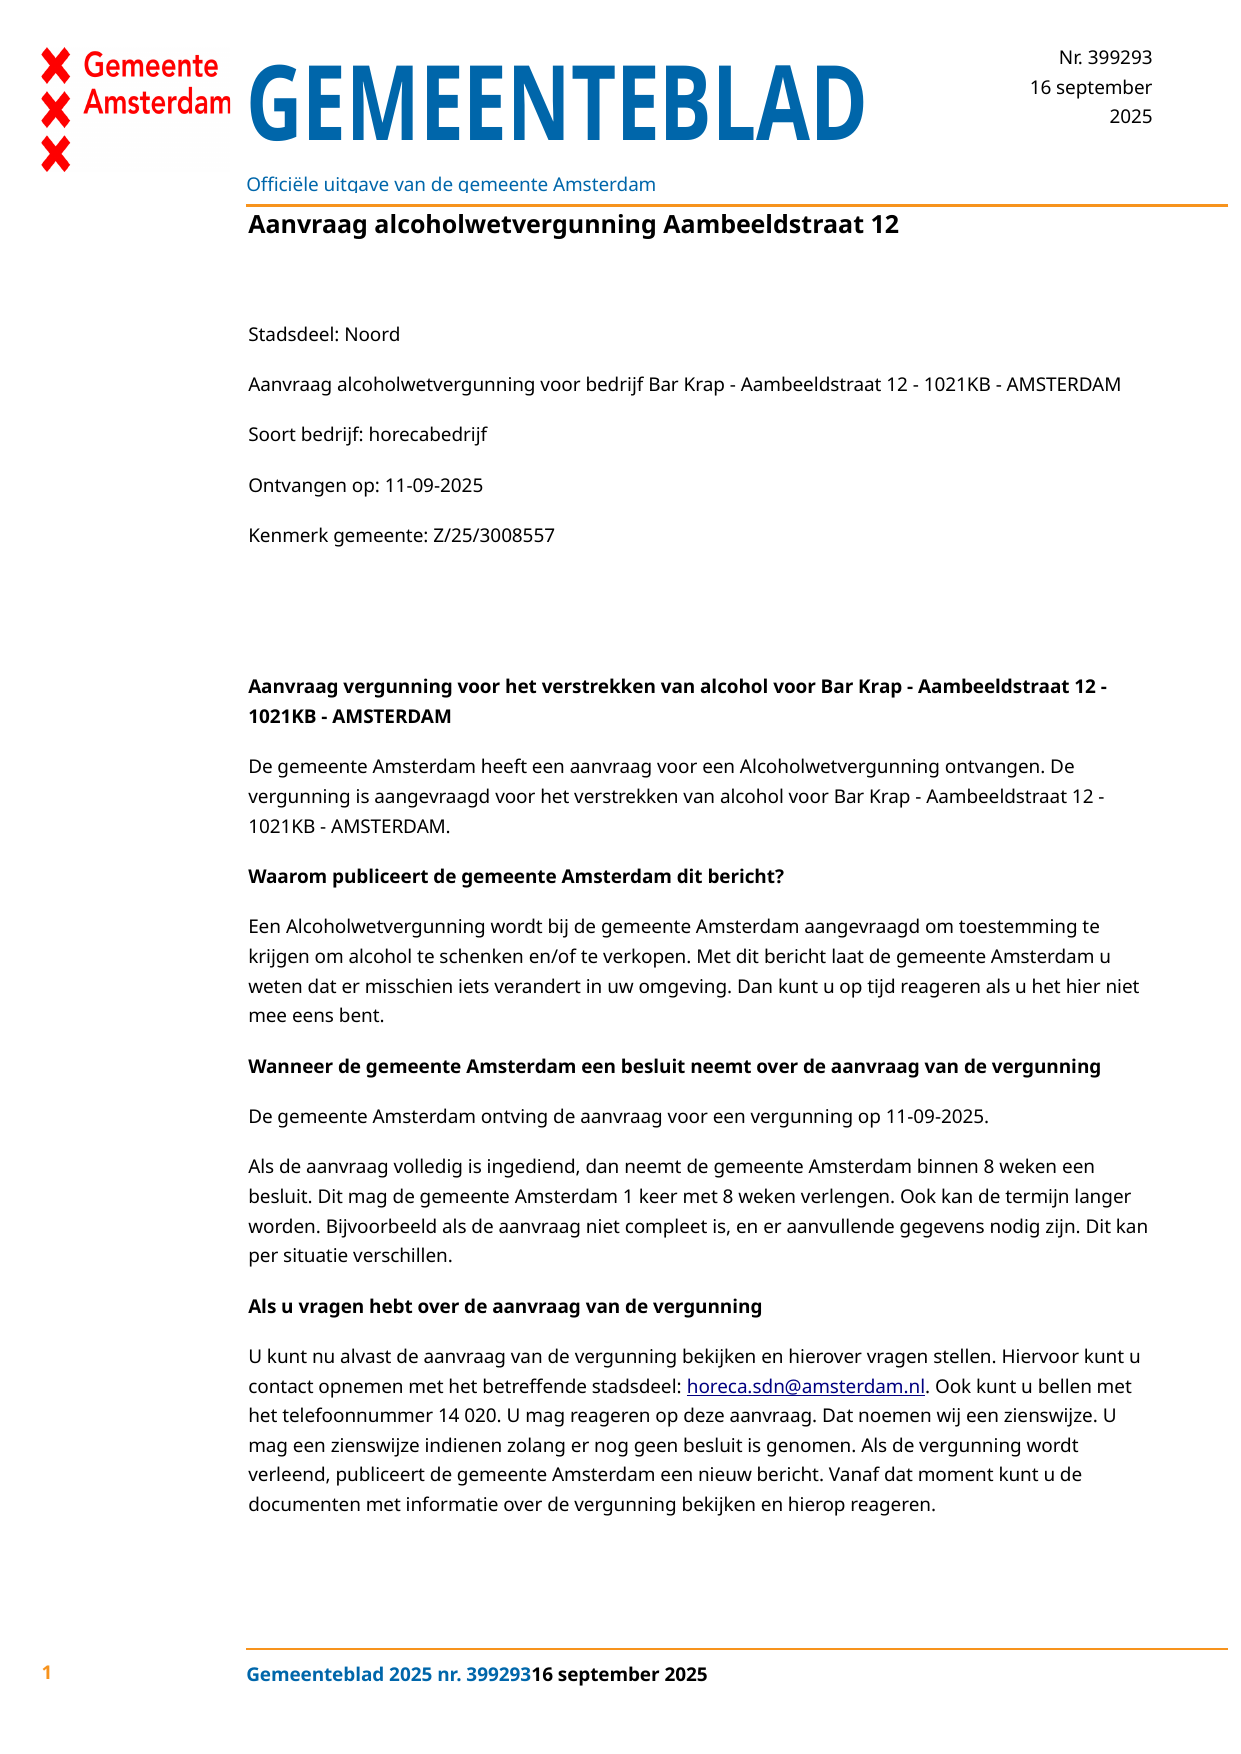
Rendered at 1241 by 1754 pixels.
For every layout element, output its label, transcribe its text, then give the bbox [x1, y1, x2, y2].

text Stadsdeel: Noord [248, 321, 1152, 346]
text De gemeente Amsterdam ontving de aanvraag voor een vergunning op 11-09-2025. [248, 1103, 1152, 1129]
text Wanneer de gemeente Amsterdam een besluit neemt over de aanvraag van de vergunning [248, 1053, 1152, 1078]
text Kenmerk gemeente: Z/25/3008557 [248, 522, 1152, 548]
text Als de aanvraag volledig is ingediend, dan neemt de gemeente Amsterdam binnen 8 weken een besluit. Dit mag de gemeente Amsterdam 1 keer met 8 weken verlengen. Ook kan de termijn langer worden. Bijvoorbeeld als de aanvraag niet compleet is, en er aanvullende gegevens nodig zijn. Dit kan per situatie verschillen. [248, 1154, 1152, 1268]
picture [41, 47, 231, 172]
text De gemeente Amsterdam heeft een aanvraag voor een Alcoholwetvergunning ontvangen. De vergunning is aangevraagd voor het verstrekken van alcohol voor Bar Krap - Aambeeldstraat 12 - 1021KB - AMSTERDAM. [248, 754, 1152, 838]
text Als u vragen hebt over de aanvraag van de vergunning [248, 1293, 1152, 1318]
text Aanvraag vergunning voor het verstrekken van alcohol voor Bar Krap - Aambeeldstraat 12 - 1021KB - AMSTERDAM [248, 674, 1152, 729]
text Een Alcoholwetvergunning wordt bij de gemeente Amsterdam aangevraagd om toestemming te krijgen om alcohol te schenken en/of te verkopen. Met dit bericht laat de gemeente Amsterdam u weten dat er misschien iets verandert in uw omgeving. Dan kunt u op tijd reageren als u het hier niet mee eens bent. [248, 914, 1152, 1028]
text Ontvangen op: 11-09-2025 [248, 472, 1152, 498]
text Aanvraag alcoholwetvergunning Aambeeldstraat 12 [248, 207, 1152, 241]
text Waarom publiceert de gemeente Amsterdam dit bericht? [248, 863, 1152, 889]
text U kunt nu alvast de aanvraag van de vergunning bekijken en hierover vragen stellen. Hiervoor kunt u contact opnemen met het betreffende stadsdeel: horeca.sdn@amsterdam.nl. Ook kunt u bellen met het telefoonnummer 14 020. U mag reageren op deze aanvraag. Dat noemen wij een zienswijze. U mag een zienswijze indienen zolang er nog geen besluit is genomen. Als de vergunning wordt verleend, publiceert de gemeente Amsterdam een nieuw bericht. Vanaf dat moment kunt u de documenten met informatie over de vergunning bekijken en hierop reageren. [248, 1343, 1152, 1517]
text Aanvraag alcoholwetvergunning voor bedrijf Bar Krap - Aambeeldstraat 12 - 1021KB - AMSTERDAM [248, 371, 1152, 397]
text Soort bedrijf: horecabedrijf [248, 422, 1152, 447]
